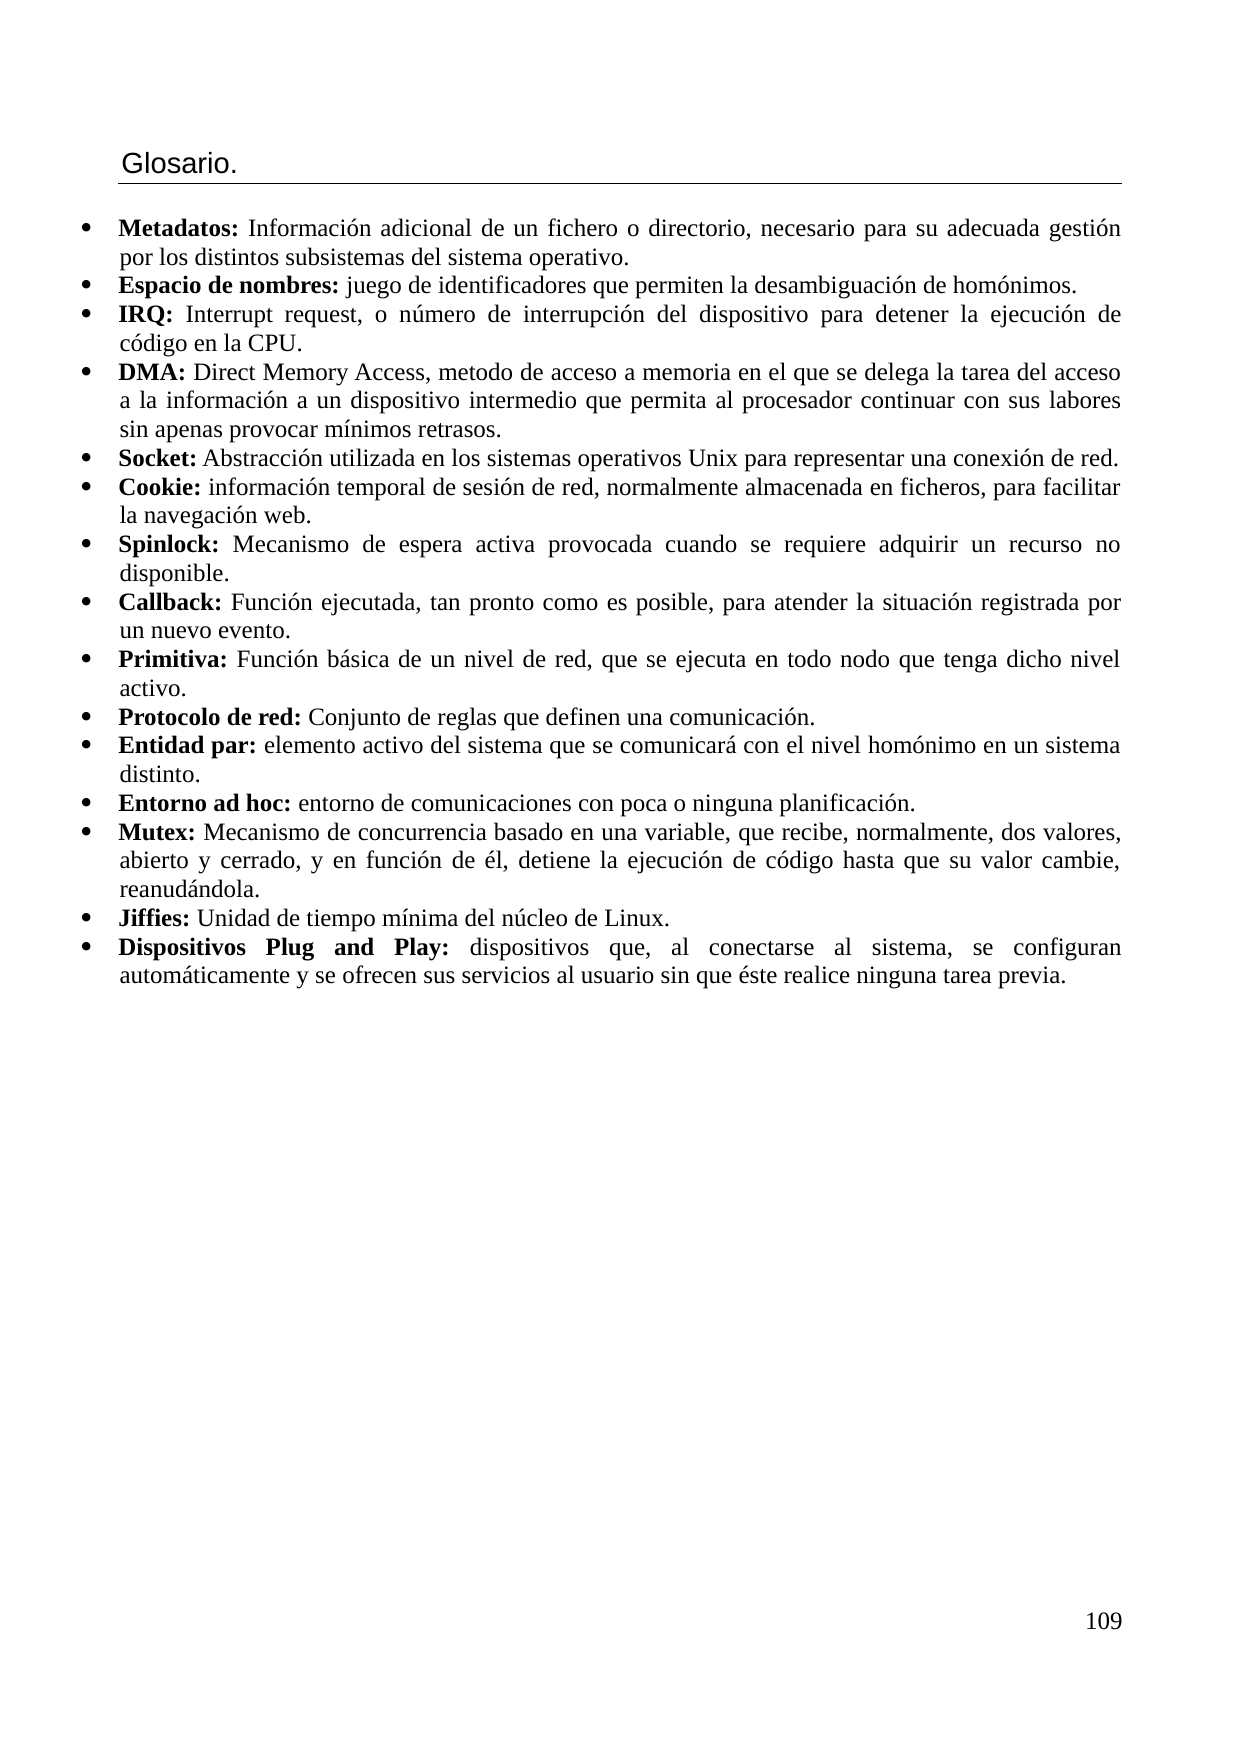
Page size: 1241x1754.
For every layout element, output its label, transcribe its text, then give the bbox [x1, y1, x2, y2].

list DMA: Direct Memory Access, metodo de acceso a memoria en el que se delega la tarea del acceso a la información a un dispositivo intermedio que permita al procesador continuar con sus labores sin apenas provocar mínimos retrasos. [82, 357, 1122, 443]
list Protocolo de red: Conjunto de reglas que definen una comunicación. [82, 702, 1122, 730]
list Cookie: información temporal de sesión de red, normalmente almacenada en ficheros, para facilitar la navegación web. [82, 472, 1122, 529]
list Mutex: Mecanismo de concurrencia basado en una variable, que recibe, normalmente, dos valores, abierto y cerrado, y en función de él, detiene la ejecución de código hasta que su valor cambie, reanudándola. [82, 817, 1122, 903]
list Spinlock: Mecanismo de espera activa provocada cuando se requiere adquirir un recurso no disponible. [82, 529, 1122, 587]
list Callback: Función ejecutada, tan pronto como es posible, para atender la situación registrada por un nuevo evento. [82, 587, 1122, 644]
list Metadatos: Información adicional de un fichero o directorio, necesario para su adecuada gestión por los distintos subsistemas del sistema operativo. [82, 213, 1122, 270]
list Entorno ad hoc: entorno de comunicaciones con poca o ninguna planificación. [82, 788, 1122, 817]
list Socket: Abstracción utilizada en los sistemas operativos Unix para representar una conexión de red. [82, 443, 1122, 472]
list Dispositivos Plug and Play: dispositivos que, al conectarse al sistema, se configuran automáticamente y se ofrecen sus servicios al usuario sin que éste realice ninguna tarea previa. [82, 932, 1122, 989]
list Entidad par: elemento activo del sistema que se comunicará con el nivel homónimo en un sistema distinto. [82, 730, 1122, 788]
list Espacio de nombres: juego de identificadores que permiten la desambiguación de homónimos. [82, 270, 1122, 299]
list Primitiva: Función básica de un nivel de red, que se ejecuta en todo nodo que tenga dicho nivel activo. [82, 644, 1122, 702]
list Jiffies: Unidad de tiempo mínima del núcleo de Linux. [82, 903, 1122, 932]
list IRQ: Interrupt request, o número de interrupción del dispositivo para detener la ejecución de código en la CPU. [82, 299, 1122, 357]
